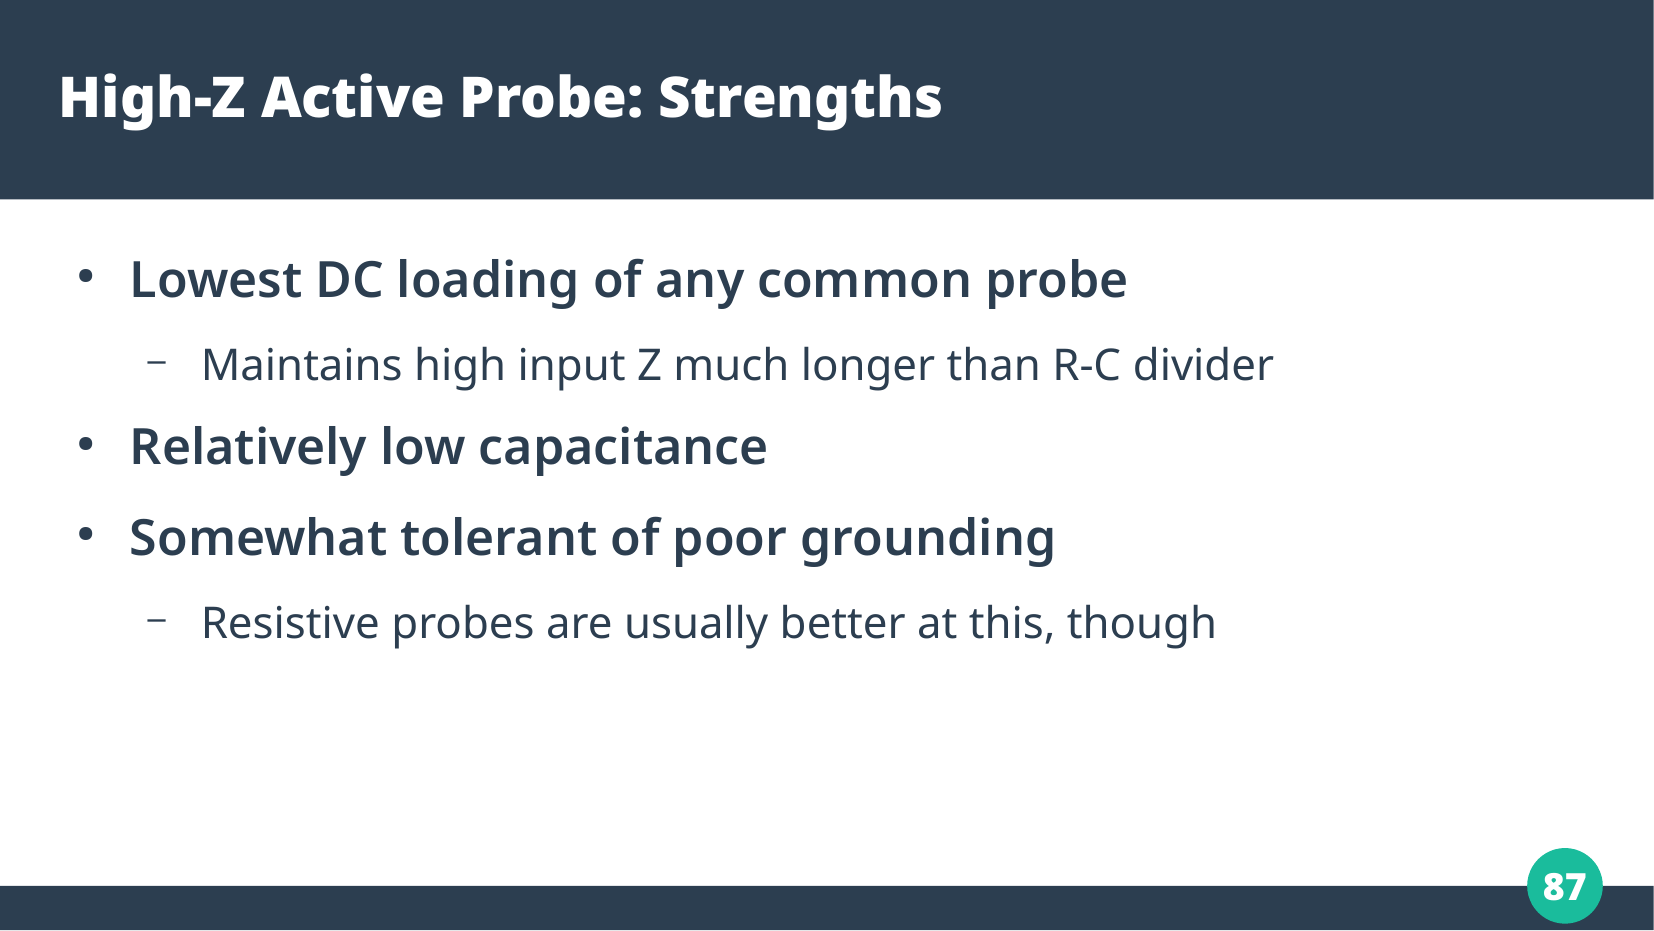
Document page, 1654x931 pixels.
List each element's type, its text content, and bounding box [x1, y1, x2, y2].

list Lowest DC loading of any common probe Maintains high input Z much longer than R-C divider Relatively low capacitance Somewhat tolerant of poor grounding Resistive probes are usually better at this, though [59, 243, 1595, 864]
title High-Z Active Probe: Strengths [59, 37, 1595, 155]
